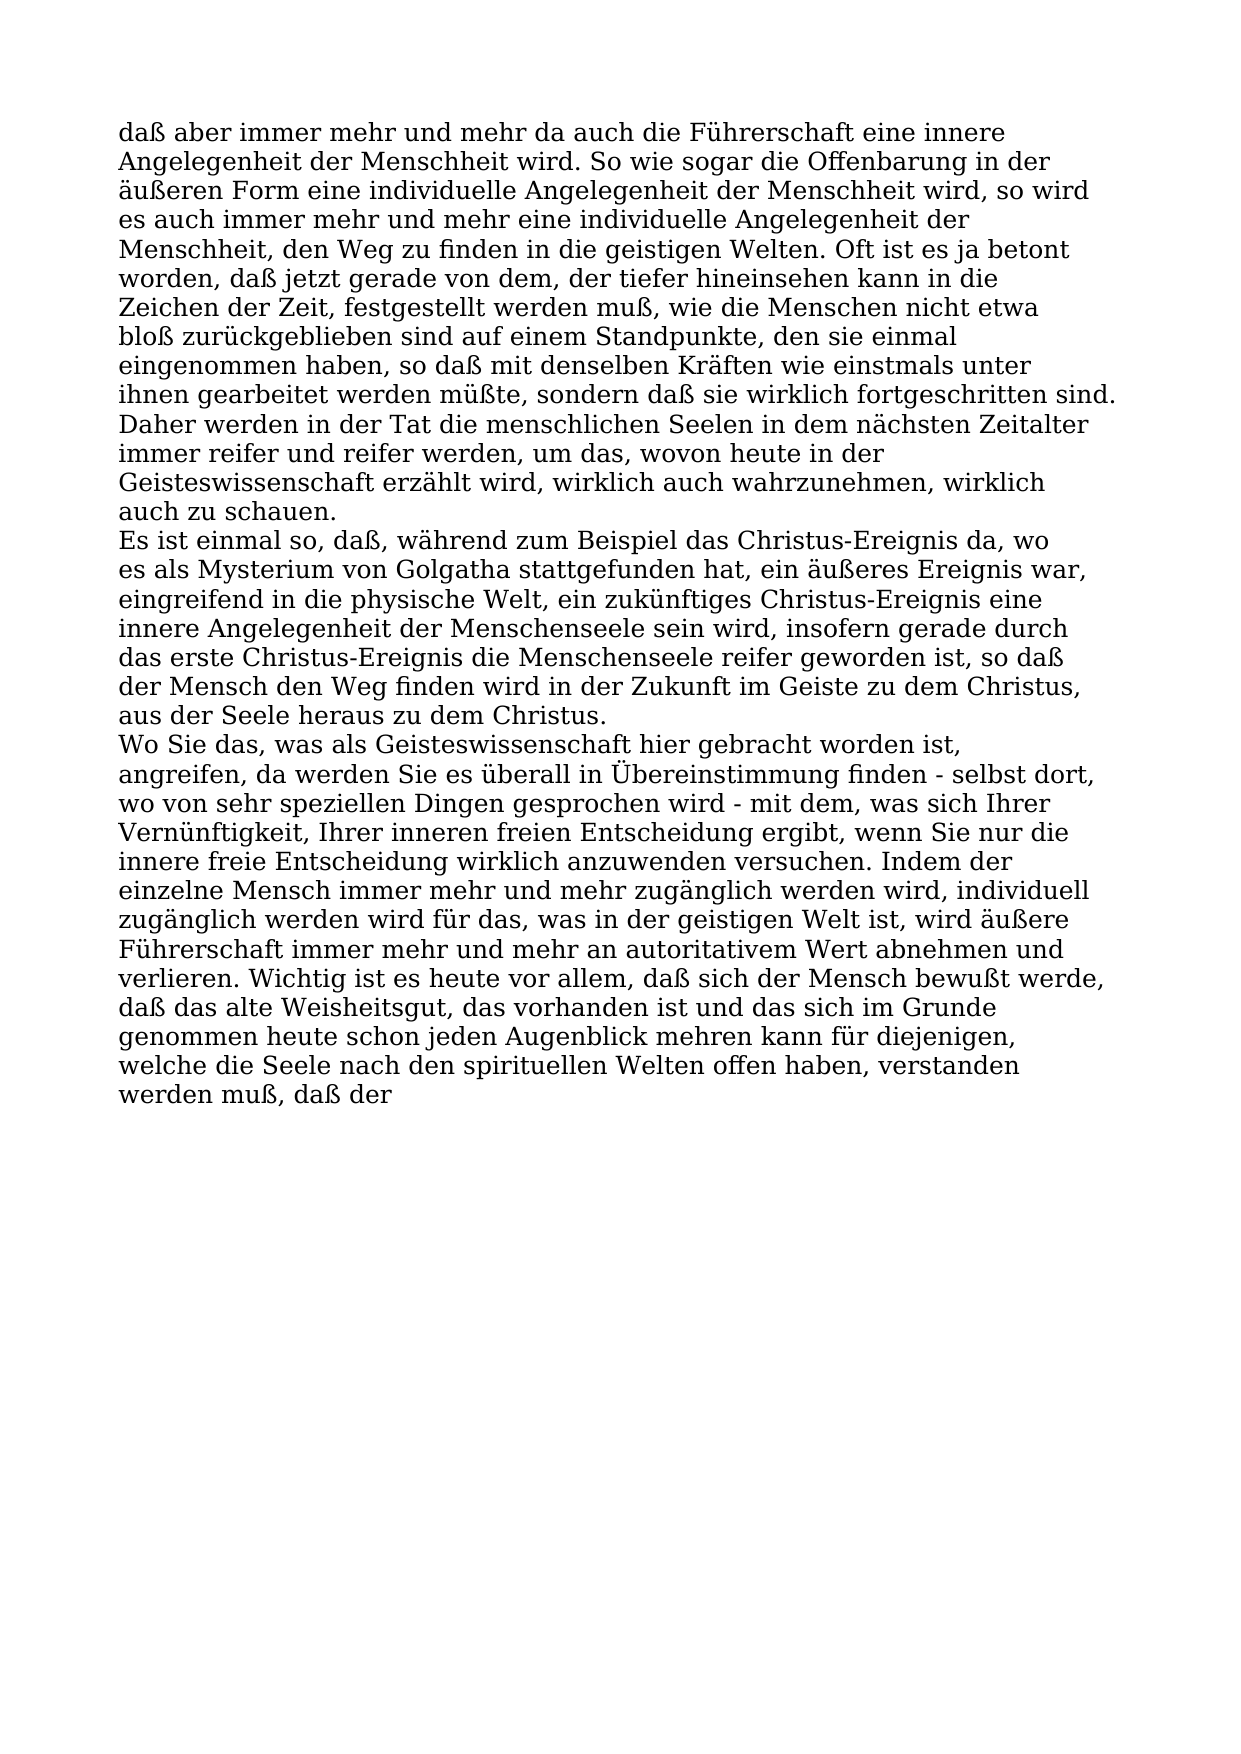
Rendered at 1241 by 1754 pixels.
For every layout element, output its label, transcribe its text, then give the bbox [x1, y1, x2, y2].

text der Mensch den Weg finden wird in der Zukunft im Geiste zu dem Christus, [118, 672, 1122, 701]
text das erste Christus-Ereignis die Menschenseele reifer geworden ist, so daß [118, 643, 1122, 672]
text Wo Sie das, was als Geisteswissenschaft hier gebracht worden ist, [118, 731, 1122, 760]
text daß aber immer mehr und mehr da auch die Führerschaft eine innere [118, 118, 1122, 147]
text Führerschaft immer mehr und mehr an autoritativem Wert abnehmen und [118, 935, 1122, 964]
text angreifen, da werden Sie es überall in Übereinstimmung finden - selbst dort, [118, 760, 1122, 789]
text äußeren Form eine individuelle Angelegenheit der Menschheit wird, so wird [118, 176, 1122, 206]
text ihnen gearbeitet werden müßte, sondern daß sie wirklich fortgeschritten sind. [118, 381, 1122, 410]
text zugänglich werden wird für das, was in der geistigen Welt ist, wird äußere [118, 906, 1122, 935]
text Es ist einmal so, daß, während zum Beispiel das Christus-Ereignis da, wo [118, 526, 1122, 556]
text auch zu schauen. [118, 497, 1122, 526]
text Menschheit, den Weg zu finden in die geistigen Welten. Oft ist es ja betont [118, 235, 1122, 264]
text innere Angelegenheit der Menschenseele sein wird, insofern gerade durch [118, 614, 1122, 643]
text Vernünftigkeit, Ihrer inneren freien Entscheidung ergibt, wenn Sie nur die [118, 818, 1122, 847]
text innere freie Entscheidung wirklich anzuwenden versuchen. Indem der [118, 847, 1122, 876]
text bloß zurückgeblieben sind auf einem Standpunkte, den sie einmal [118, 322, 1122, 351]
text wo von sehr speziellen Dingen gesprochen wird - mit dem, was sich Ihrer [118, 789, 1122, 818]
text immer reifer und reifer werden, um das, wovon heute in der [118, 439, 1122, 468]
text Angelegenheit der Menschheit wird. So wie sogar die Offenbarung in der [118, 147, 1122, 176]
text daß das alte Weisheitsgut, das vorhanden ist und das sich im Grunde [118, 993, 1122, 1022]
text eingreifend in die physische Welt, ein zukünftiges Christus-Ereignis eine [118, 585, 1122, 614]
text Geisteswissenschaft erzählt wird, wirklich auch wahrzunehmen, wirklich [118, 468, 1122, 497]
text Daher werden in der Tat die menschlichen Seelen in dem nächsten Zeitalter [118, 410, 1122, 439]
text es als Mysterium von Golgatha stattgefunden hat, ein äußeres Ereignis war, [118, 556, 1122, 585]
text es auch immer mehr und mehr eine individuelle Angelegenheit der [118, 206, 1122, 235]
text genommen heute schon jeden Augenblick mehren kann für diejenigen, [118, 1022, 1122, 1051]
text einzelne Mensch immer mehr und mehr zugänglich werden wird, individuell [118, 876, 1122, 906]
text eingenommen haben, so daß mit denselben Kräften wie einstmals unter [118, 351, 1122, 381]
text Zeichen der Zeit, festgestellt werden muß, wie die Menschen nicht etwa [118, 293, 1122, 322]
text welche die Seele nach den spirituellen Welten offen haben, verstanden [118, 1051, 1122, 1081]
text verlieren. Wichtig ist es heute vor allem, daß sich der Mensch bewußt werde, [118, 964, 1122, 993]
text aus der Seele heraus zu dem Christus. [118, 701, 1122, 731]
text werden muß, daß der [118, 1081, 1122, 1110]
text worden, daß jetzt gerade von dem, der tiefer hineinsehen kann in die [118, 264, 1122, 293]
